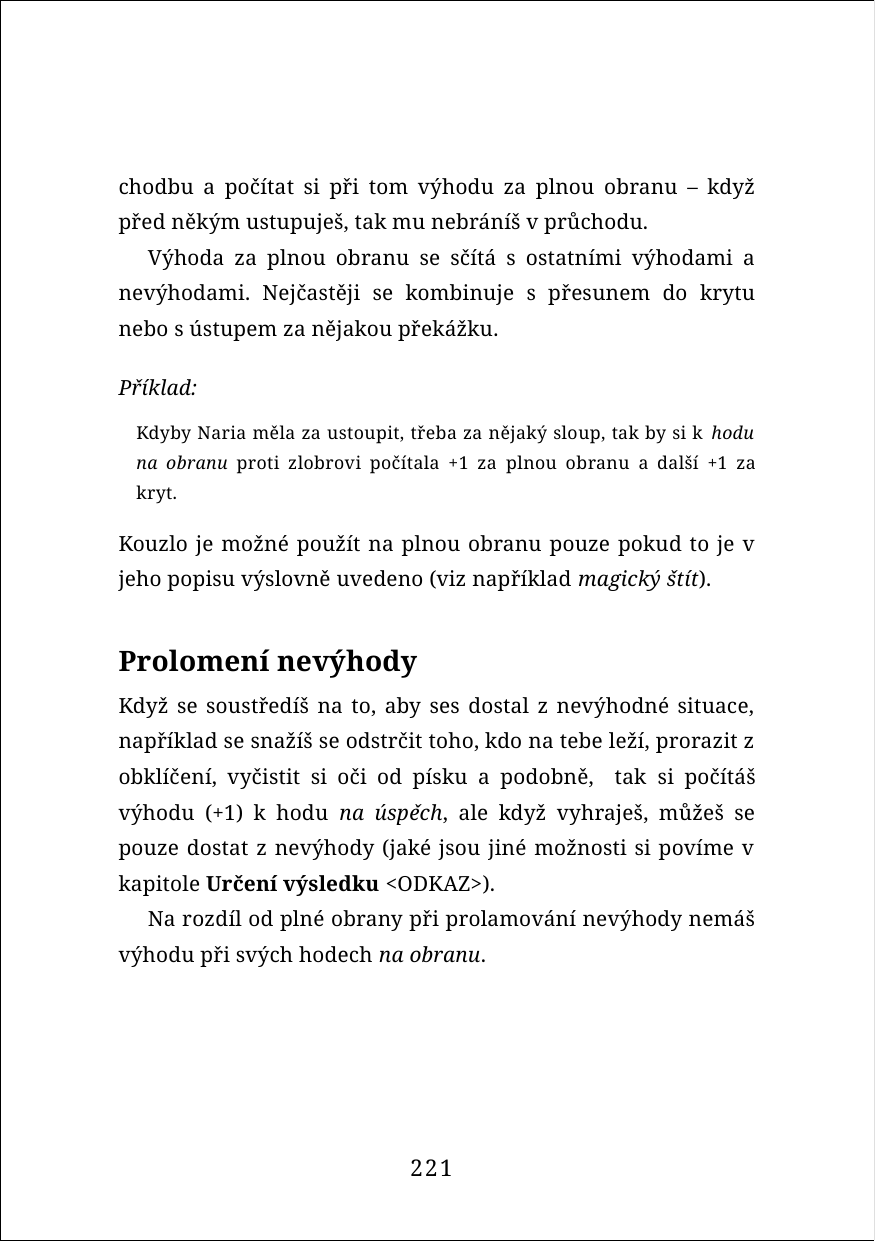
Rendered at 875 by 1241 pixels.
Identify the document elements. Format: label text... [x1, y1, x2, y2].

subtitle Prolomení nevýhody [118, 641, 756, 679]
text Když se soustředíš na to, aby ses dostal z nevýhodné situace, například se snažíš se odstrčit toho, kdo na tebe leží, prorazit z obklíčení, vyčistit si oči od písku a podobně, tak si počítáš výhodu (+1) k hodu na úspěch, ale když vyhraješ, můžeš se pouze dostat z nevýhody (jaké jsou jiné možnosti si povíme v kapitole Určení výsledku <ODKAZ>). Na rozdíl od plné obrany při prolamování nevýhody nemáš výhodu při svých hodech na obranu. [118, 691, 756, 968]
text Příklad: [118, 373, 756, 401]
text chodbu a počítat si při tom výhodu za plnou obranu – když před někým ustupuješ, tak mu nebráníš v průchodu. Výhoda za plnou obranu se sčítá s ostatními výhodami a nevýhodami. Nejčastěji se kombinuje s přesunem do krytu nebo s ústupem za nějakou překážku. [118, 172, 756, 342]
text Kdyby Naria měla za ustoupit, třeba za nějaký sloup, tak by si k hodu na obranu proti zlobrovi počítala +1 za plnou obranu a další +1 za kryt. [136, 420, 756, 505]
text Kouzlo je možné použít na plnou obranu pouze pokud to je v jeho popisu výslovně uvedeno (viz například magický štít). [118, 529, 756, 593]
